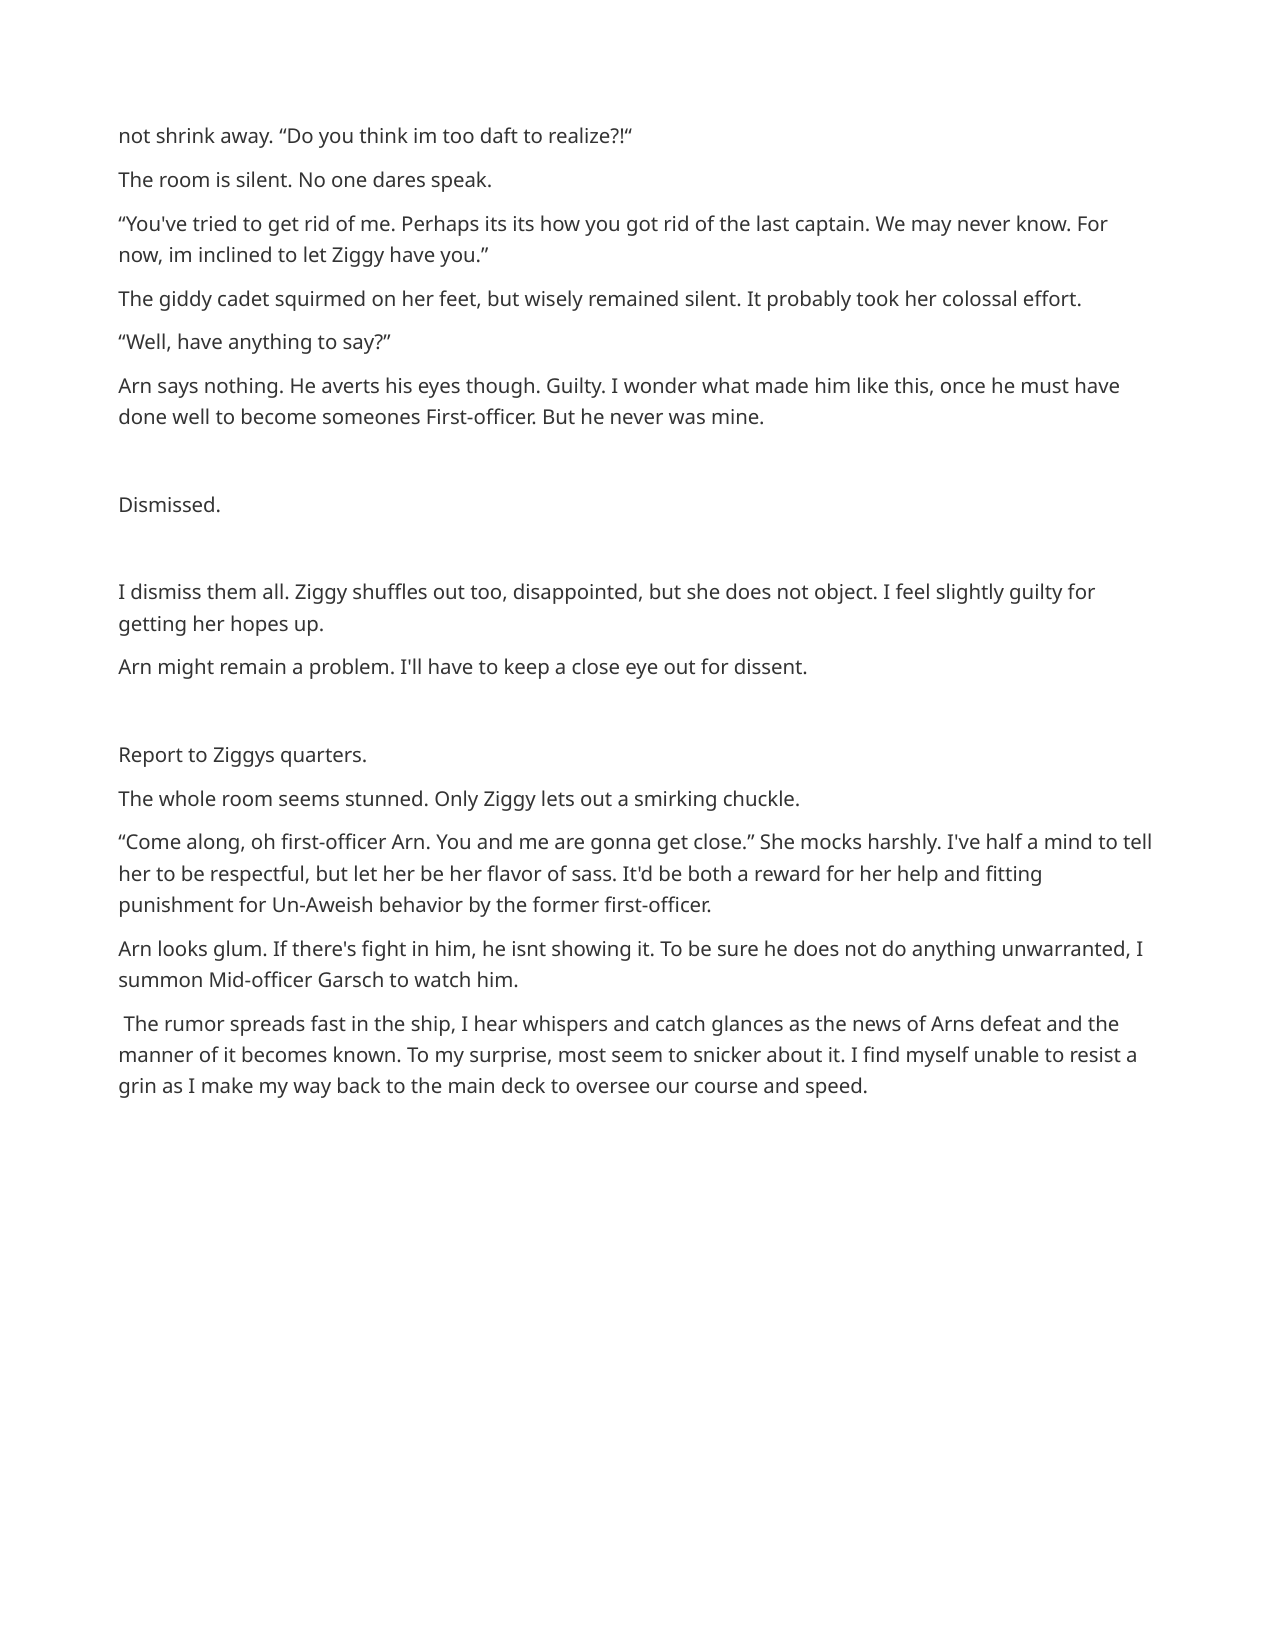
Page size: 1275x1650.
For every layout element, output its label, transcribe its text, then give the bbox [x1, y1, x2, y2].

text The rumor spreads fast in the ship, I hear whispers and catch glances as the news of Arns defeat and the manner of it becomes known. To my surprise, most seem to snicker about it. I find myself unable to resist a grin as I make my way back to the main deck to oversee our course and speed. [118, 1006, 1157, 1099]
text “You've tried to get rid of me. Perhaps its its how you got rid of the last captain. We may never know. For now, im inclined to let Ziggy have you.” [118, 206, 1157, 268]
text Arn looks glum. If there's fight in him, he isnt showing it. To be sure he does not do anything unwarranted, I summon Mid-officer Garsch to watch him. [118, 931, 1157, 993]
text I dismiss them all. Ziggy shuffles out too, disappointed, but she does not object. I feel slightly guilty for getting her hopes up. [118, 574, 1157, 637]
text The room is silent. No one dares speak. [118, 162, 1157, 193]
text Dismissed. [118, 487, 1157, 518]
text Arn might remain a problem. I'll have to keep a close eye out for dissent. [118, 649, 1157, 681]
text The giddy cadet squirmed on her feet, but wisely remained silent. It probably took her colossal effort. [118, 281, 1157, 312]
text “Come along, oh first-officer Arn. You and me are gonna get close.” She mocks harshly. I've half a mind to tell her to be respectful, but let her be her flavor of sass. It'd be both a reward for her help and fitting punishment for Un-Aweish behavior by the former first-officer. [118, 824, 1157, 918]
text not shrink away. “Do you think im too daft to realize?!“ [118, 118, 1157, 149]
text Report to Ziggys quarters. [118, 737, 1157, 768]
text “Well, have anything to say?” [118, 324, 1157, 356]
text The whole room seems stunned. Only Ziggy lets out a smirking chuckle. [118, 781, 1157, 812]
text Arn says nothing. He averts his eyes though. Guilty. I wonder what made him like this, once he must have done well to become someones First-officer. But he never was mine. [118, 368, 1157, 431]
